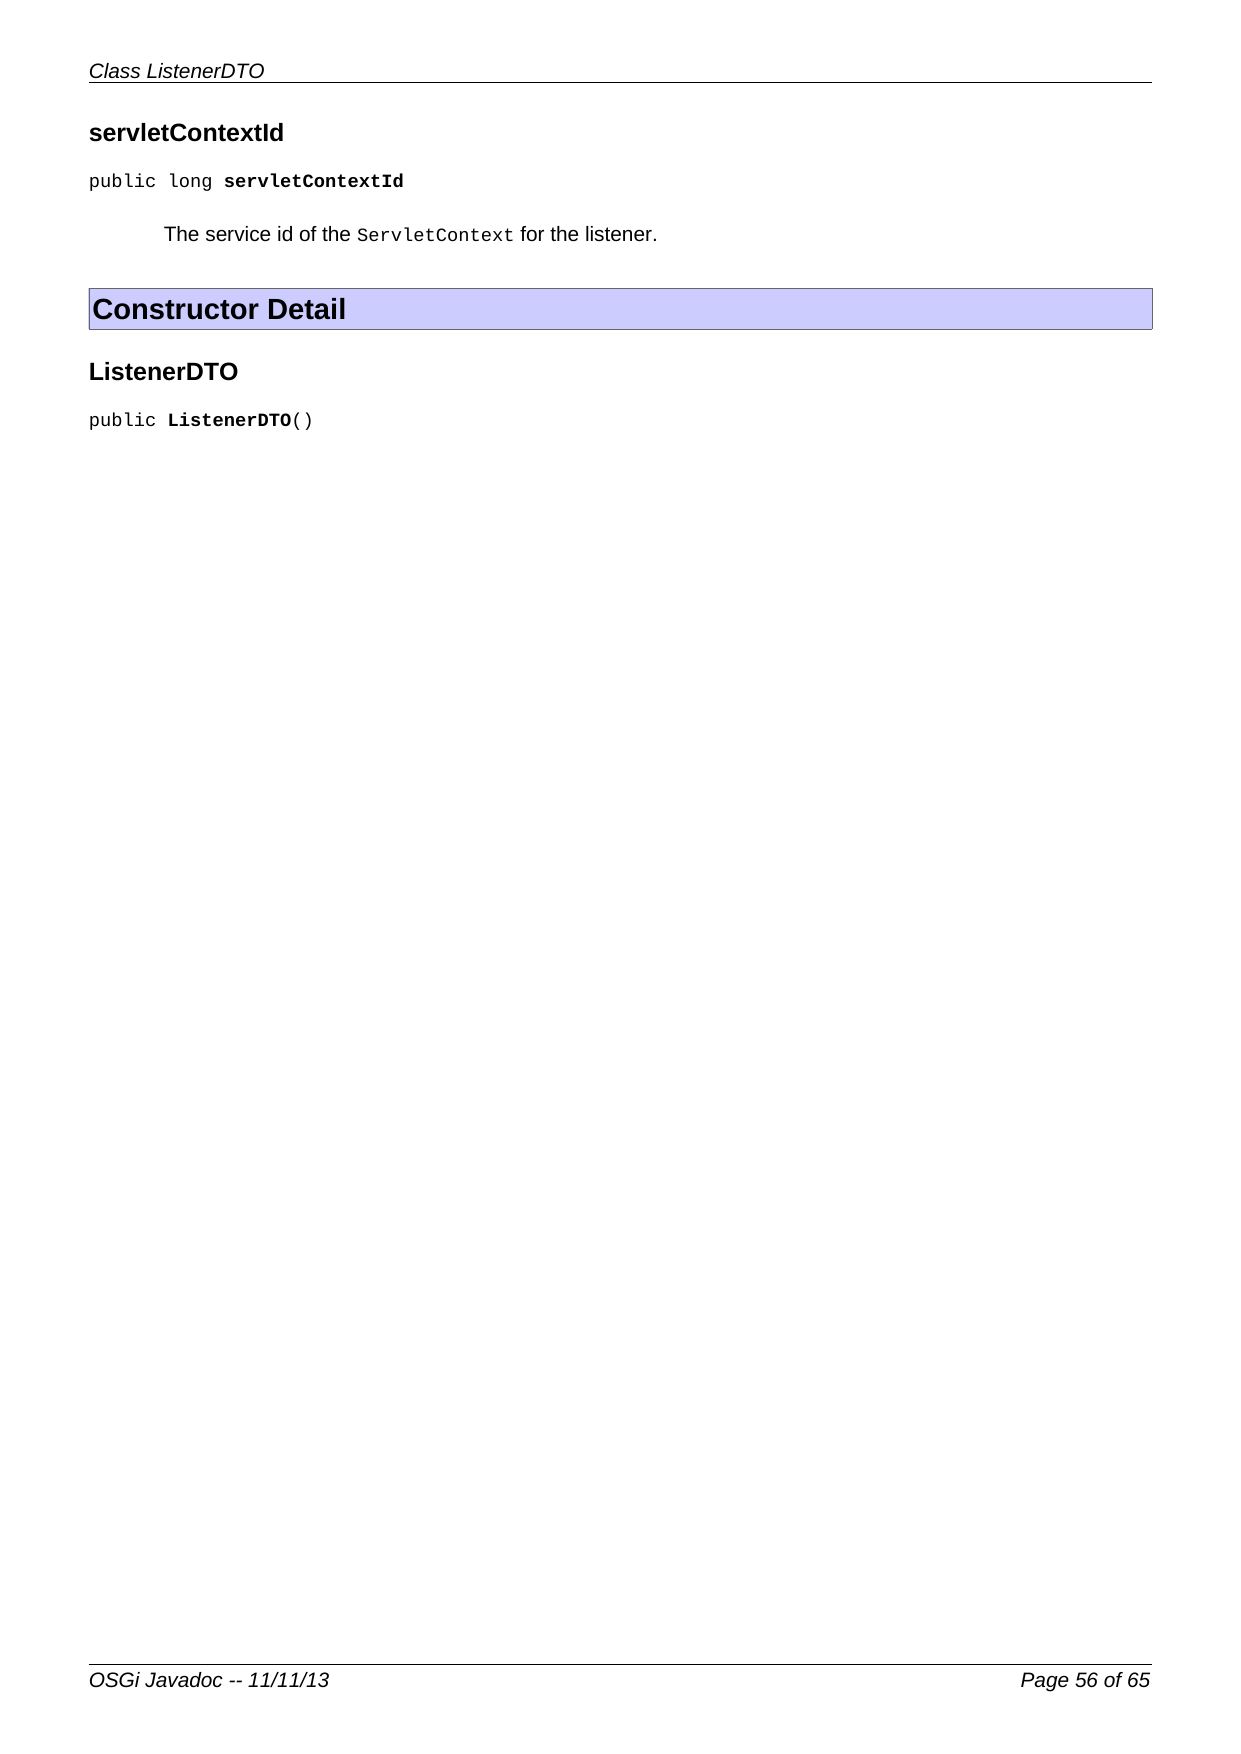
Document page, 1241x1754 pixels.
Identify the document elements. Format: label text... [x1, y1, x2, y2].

subtitle servletContextId [88, 118, 1152, 147]
text The service id of the ServletContext for the listener. [163, 222, 1152, 247]
text public ListenerDTO() [88, 410, 1152, 432]
subtitle Constructor Detail [90, 289, 1152, 329]
text public long servletContextId [88, 171, 1152, 193]
subtitle ListenerDTO [88, 357, 1152, 386]
